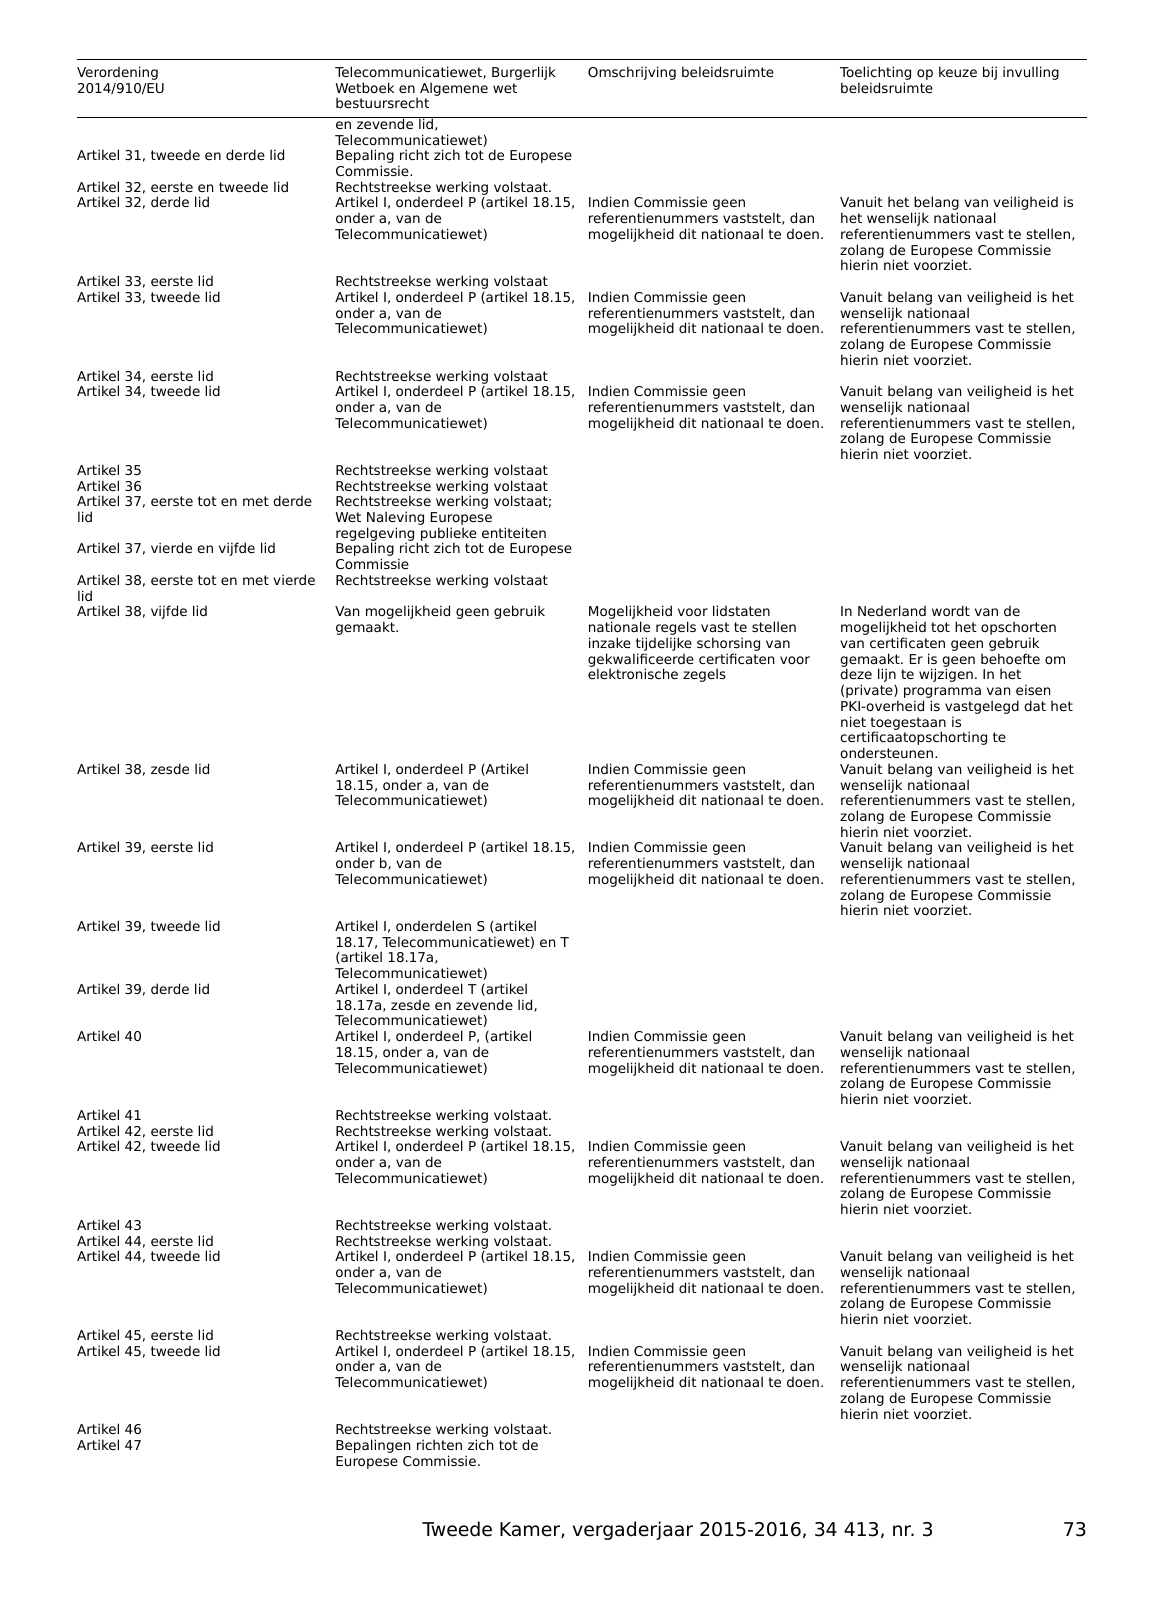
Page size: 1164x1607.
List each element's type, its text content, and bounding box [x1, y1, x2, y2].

table_cell Artikel I, onderdeel T (artikel 18.17a, zesde en zevende lid, Telecommunicatiewet) [329, 982, 582, 1029]
table_cell Artikel 39, tweede lid [77, 919, 329, 982]
table_cell Artikel I, onderdeel P (artikel 18.15, onder a, van de Telecommunicatiewet) [329, 290, 582, 368]
table_cell [582, 1422, 834, 1438]
table_cell Artikel I, onderdelen S (artikel 18.17, Telecommunicatiewet) en T (artikel 18.17a, Telecommunicatiewet) [329, 919, 582, 982]
table_cell Rechtstreekse werking volstaat [329, 274, 582, 290]
table_cell Bepaling richt zich tot de Europese Commissie. [329, 148, 582, 179]
table_cell Artikel 40 [77, 1029, 329, 1108]
table_cell Mogelijkheid voor lidstaten nationale regels vast te stellen inzake tijdelijke schorsing van gekwalificeerde certificaten voor elektronische zegels [582, 604, 834, 762]
table_cell Artikel 37, eerste tot en met derde lid [77, 494, 329, 541]
table_cell [582, 463, 834, 478]
table_cell Artikel 39, eerste lid [77, 840, 329, 919]
table_cell Bepaling richt zich tot de Europese Commissie [329, 541, 582, 573]
table_cell Rechtstreekse werking volstaat; Wet Naleving Europese regelgeving publieke entiteiten [329, 494, 582, 541]
table_cell [582, 148, 834, 179]
table_cell Indien Commissie geen referentienummers vaststelt, dan mogelijkheid dit nationaal te doen. [582, 195, 834, 274]
table_cell Artikel 42, tweede lid [77, 1139, 329, 1218]
table_cell [834, 541, 1087, 573]
table_cell [582, 1328, 834, 1343]
table_cell Vanuit belang van veiligheid is het wenselijk nationaal referentienummers vast te stellen, zolang de Europese Commissie hierin niet voorziet. [834, 1139, 1087, 1218]
table_header Omschrijving beleidsruimte [582, 60, 834, 117]
table_cell Indien Commissie geen referentienummers vaststelt, dan mogelijkheid dit nationaal te doen. [582, 384, 834, 463]
table_cell Indien Commissie geen referentienummers vaststelt, dan mogelijkheid dit nationaal te doen. [582, 762, 834, 840]
table_cell Artikel I, onderdeel P (Artikel 18.15, onder a, van de Telecommunicatiewet) [329, 762, 582, 840]
table_cell [582, 1123, 834, 1139]
table_cell Rechtstreekse werking volstaat. [329, 1218, 582, 1233]
table_cell Rechtstreekse werking volstaat [329, 573, 582, 604]
table_cell Artikel 38, vijfde lid [77, 604, 329, 762]
table_cell Artikel I, onderdeel P (artikel 18.15, onder a, van de Telecommunicatiewet) [329, 384, 582, 463]
table_cell Artikel 44, eerste lid [77, 1234, 329, 1249]
table_cell Artikel I, onderdeel P (artikel 18.15, onder a, van de Telecommunicatiewet) [329, 195, 582, 274]
table_cell Artikel 36 [77, 479, 329, 494]
table_cell [834, 982, 1087, 1029]
table_cell [834, 368, 1087, 384]
table_cell Artikel I, onderdeel P (artikel 18.15, onder a, van de Telecommunicatiewet) [329, 1249, 582, 1328]
table_cell Artikel 31, tweede en derde lid [77, 148, 329, 179]
table_cell Artikel 38, eerste tot en met vierde lid [77, 573, 329, 604]
table_cell In Nederland wordt van de mogelijkheid tot het opschorten van certificaten geen gebruik gemaakt. Er is geen behoefte om deze lijn te wijzigen. In het (private) programma van eisen PKI-overheid is vastgelegd dat het niet toegestaan is certificaatopschorting te ondersteunen. [834, 604, 1087, 762]
table_cell Rechtstreekse werking volstaat. [329, 1328, 582, 1343]
table_cell [582, 368, 834, 384]
table_cell Rechtstreekse werking volstaat [329, 479, 582, 494]
table_cell [834, 919, 1087, 982]
table_cell Artikel 32, eerste en tweede lid [77, 180, 329, 195]
table_cell Artikel I, onderdeel P, (artikel 18.15, onder a, van de Telecommunicatiewet) [329, 1029, 582, 1108]
table_cell [582, 274, 834, 290]
table_cell [834, 1438, 1087, 1469]
table_cell [834, 573, 1087, 604]
table_cell Indien Commissie geen referentienummers vaststelt, dan mogelijkheid dit nationaal te doen. [582, 1139, 834, 1218]
table_cell [582, 494, 834, 541]
table_cell Rechtstreekse werking volstaat [329, 368, 582, 384]
table_cell [834, 1108, 1087, 1123]
table_cell [834, 148, 1087, 179]
table_cell Rechtstreekse werking volstaat [329, 463, 582, 478]
table_cell Bepalingen richten zich tot de Europese Commissie. [329, 1438, 582, 1469]
table_cell Artikel 37, vierde en vijfde lid [77, 541, 329, 573]
table_cell Rechtstreekse werking volstaat. [329, 1422, 582, 1438]
table_cell [582, 118, 834, 148]
table_cell Artikel 38, zesde lid [77, 762, 329, 840]
table_cell Artikel 45, tweede lid [77, 1344, 329, 1422]
table_cell Vanuit belang van veiligheid is het wenselijk nationaal referentienummers vast te stellen, zolang de Europese Commissie hierin niet voorziet. [834, 1344, 1087, 1422]
table_header Telecommunicatiewet, Burgerlijk Wetboek en Algemene wet bestuursrecht [329, 60, 582, 117]
table_cell [582, 479, 834, 494]
table_cell Rechtstreekse werking volstaat. [329, 1108, 582, 1123]
table_header Verordening 2014/910/EU [77, 60, 329, 117]
table_cell [834, 494, 1087, 541]
table_cell Artikel 42, eerste lid [77, 1123, 329, 1139]
table_cell [582, 180, 834, 195]
table_cell [582, 1234, 834, 1249]
table_cell Artikel 47 [77, 1438, 329, 1469]
table_cell Vanuit belang van veiligheid is het wenselijk nationaal referentienummers vast te stellen, zolang de Europese Commissie hierin niet voorziet. [834, 762, 1087, 840]
table_cell Artikel I, onderdeel P (artikel 18.15, onder a, van de Telecommunicatiewet) [329, 1344, 582, 1422]
table_cell Artikel 32, derde lid [77, 195, 329, 274]
table_cell Artikel 33, eerste lid [77, 274, 329, 290]
table_cell Artikel 34, eerste lid [77, 368, 329, 384]
table_cell Vanuit belang van veiligheid is het wenselijk nationaal referentienummers vast te stellen, zolang de Europese Commissie hierin niet voorziet. [834, 1249, 1087, 1328]
table_cell Indien Commissie geen referentienummers vaststelt, dan mogelijkheid dit nationaal te doen. [582, 1249, 834, 1328]
table_cell [834, 274, 1087, 290]
table_cell [582, 1438, 834, 1469]
table_cell [834, 1422, 1087, 1438]
table_cell [582, 1108, 834, 1123]
table_cell Artikel I, onderdeel P (artikel 18.15, onder a, van de Telecommunicatiewet) [329, 1139, 582, 1218]
table_cell Artikel I, onderdeel P (artikel 18.15, onder b, van de Telecommunicatiewet) [329, 840, 582, 919]
table_cell [582, 1218, 834, 1233]
table_cell Rechtstreekse werking volstaat. [329, 1123, 582, 1139]
table_cell Indien Commissie geen referentienummers vaststelt, dan mogelijkheid dit nationaal te doen. [582, 290, 834, 368]
table_cell Indien Commissie geen referentienummers vaststelt, dan mogelijkheid dit nationaal te doen. [582, 840, 834, 919]
table_cell Artikel 43 [77, 1218, 329, 1233]
table_cell [834, 1234, 1087, 1249]
table_cell [834, 118, 1087, 148]
table_cell [582, 573, 834, 604]
table_cell [834, 463, 1087, 478]
table_cell Rechtstreekse werking volstaat. [329, 180, 582, 195]
table_cell [77, 118, 329, 148]
table_cell Vanuit belang van veiligheid is het wenselijk nationaal referentienummers vast te stellen, zolang de Europese Commissie hierin niet voorziet. [834, 290, 1087, 368]
table_cell Artikel 44, tweede lid [77, 1249, 329, 1328]
table_cell Vanuit belang van veiligheid is het wenselijk nationaal referentienummers vast te stellen, zolang de Europese Commissie hierin niet voorziet. [834, 384, 1087, 463]
table_cell Indien Commissie geen referentienummers vaststelt, dan mogelijkheid dit nationaal te doen. [582, 1029, 834, 1108]
table_cell [834, 1123, 1087, 1139]
table_cell Indien Commissie geen referentienummers vaststelt, dan mogelijkheid dit nationaal te doen. [582, 1344, 834, 1422]
table_cell Artikel 35 [77, 463, 329, 478]
table_cell [582, 982, 834, 1029]
table_cell Artikel 45, eerste lid [77, 1328, 329, 1343]
table_cell [834, 479, 1087, 494]
table_cell [834, 1218, 1087, 1233]
table_cell Vanuit belang van veiligheid is het wenselijk nationaal referentienummers vast te stellen, zolang de Europese Commissie hierin niet voorziet. [834, 840, 1087, 919]
table_cell [834, 180, 1087, 195]
table_cell [582, 919, 834, 982]
table_cell Artikel 41 [77, 1108, 329, 1123]
table_cell Van mogelijkheid geen gebruik gemaakt. [329, 604, 582, 762]
table_cell Artikel 34, tweede lid [77, 384, 329, 463]
table_cell Rechtstreekse werking volstaat. [329, 1234, 582, 1249]
table_cell Vanuit belang van veiligheid is het wenselijk nationaal referentienummers vast te stellen, zolang de Europese Commissie hierin niet voorziet. [834, 1029, 1087, 1108]
table_cell Artikel 39, derde lid [77, 982, 329, 1029]
table_cell Vanuit het belang van veiligheid is het wenselijk nationaal referentienummers vast te stellen, zolang de Europese Commissie hierin niet voorziet. [834, 195, 1087, 274]
table_header Toelichting op keuze bij invulling beleidsruimte [834, 60, 1087, 117]
table_cell Artikel 33, tweede lid [77, 290, 329, 368]
table_cell Artikel 46 [77, 1422, 329, 1438]
table_cell [582, 541, 834, 573]
table_cell [834, 1328, 1087, 1343]
table_cell en zevende lid, Telecommunicatiewet) [329, 118, 582, 148]
